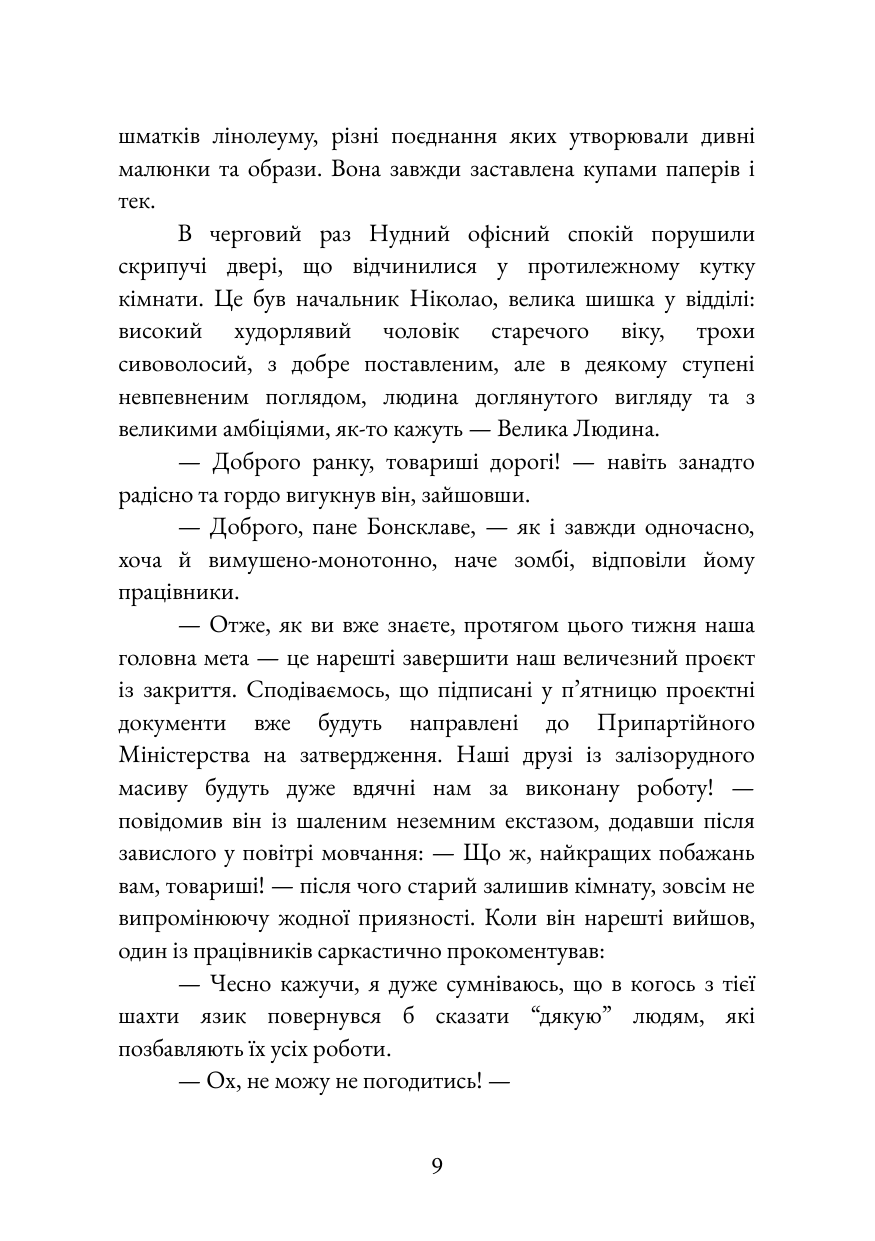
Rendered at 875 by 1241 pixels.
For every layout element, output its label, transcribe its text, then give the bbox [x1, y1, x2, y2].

text — Доброго, пане Бонсклаве, — як і завжди одночасно, хоча й вимушено-монотонно, наче зомбі, відповіли йому працівники. [118, 509, 756, 607]
text шматків лінолеуму, різні поєднання яких утворювали дивні малюнки та образи. Вона завжди заставлена купами паперів і тек. [118, 118, 756, 216]
text — Доброго ранку, товариші дорогі! — навіть занадто радісно та гордо вигукнув він, зайшовши. [118, 444, 756, 509]
text В черговий раз Нудний офісний спокій порушили скрипучі двері, що відчинилися у протилежному кутку кімнати. Це був начальник Ніколао, велика шишка у відділі: високий худорлявий чоловік старечого віку, трохи сивоволосий, з добре поставленим, але в деякому ступені невпевненим поглядом, людина доглянутого вигляду та з великими амбіціями, як-то кажуть — Велика Людина. [118, 216, 756, 444]
text — Чесно кажучи, я дуже сумніваюсь, що в когось з тієї шахти язик повернувся б сказати “дякую” людям, які позбавляють їх усіх роботи. [118, 966, 756, 1064]
text — Отже, як ви вже знаєте, протягом цього тижня наша головна мета — це нарешті завершити наш величезний проєкт із закриття. Сподіваємось, що підписані у п’ятницю проєктні документи вже будуть направлені до Припартійного Міністерства на затвердження. Наші друзі із залізорудного масиву будуть дуже вдячні нам за виконану роботу! — повідомив він із шаленим неземним екстазом, додавши після завислого у повітрі мовчання: — Що ж, найкращих побажань вам, товариші! — після чого старий залишив кімнату, зовсім не випромінюючу жодної приязності. Коли він нарешті вийшов, один із працівників саркастично прокоментував: [118, 607, 756, 966]
text — Ох, не можу не погодитись! — [118, 1064, 756, 1096]
